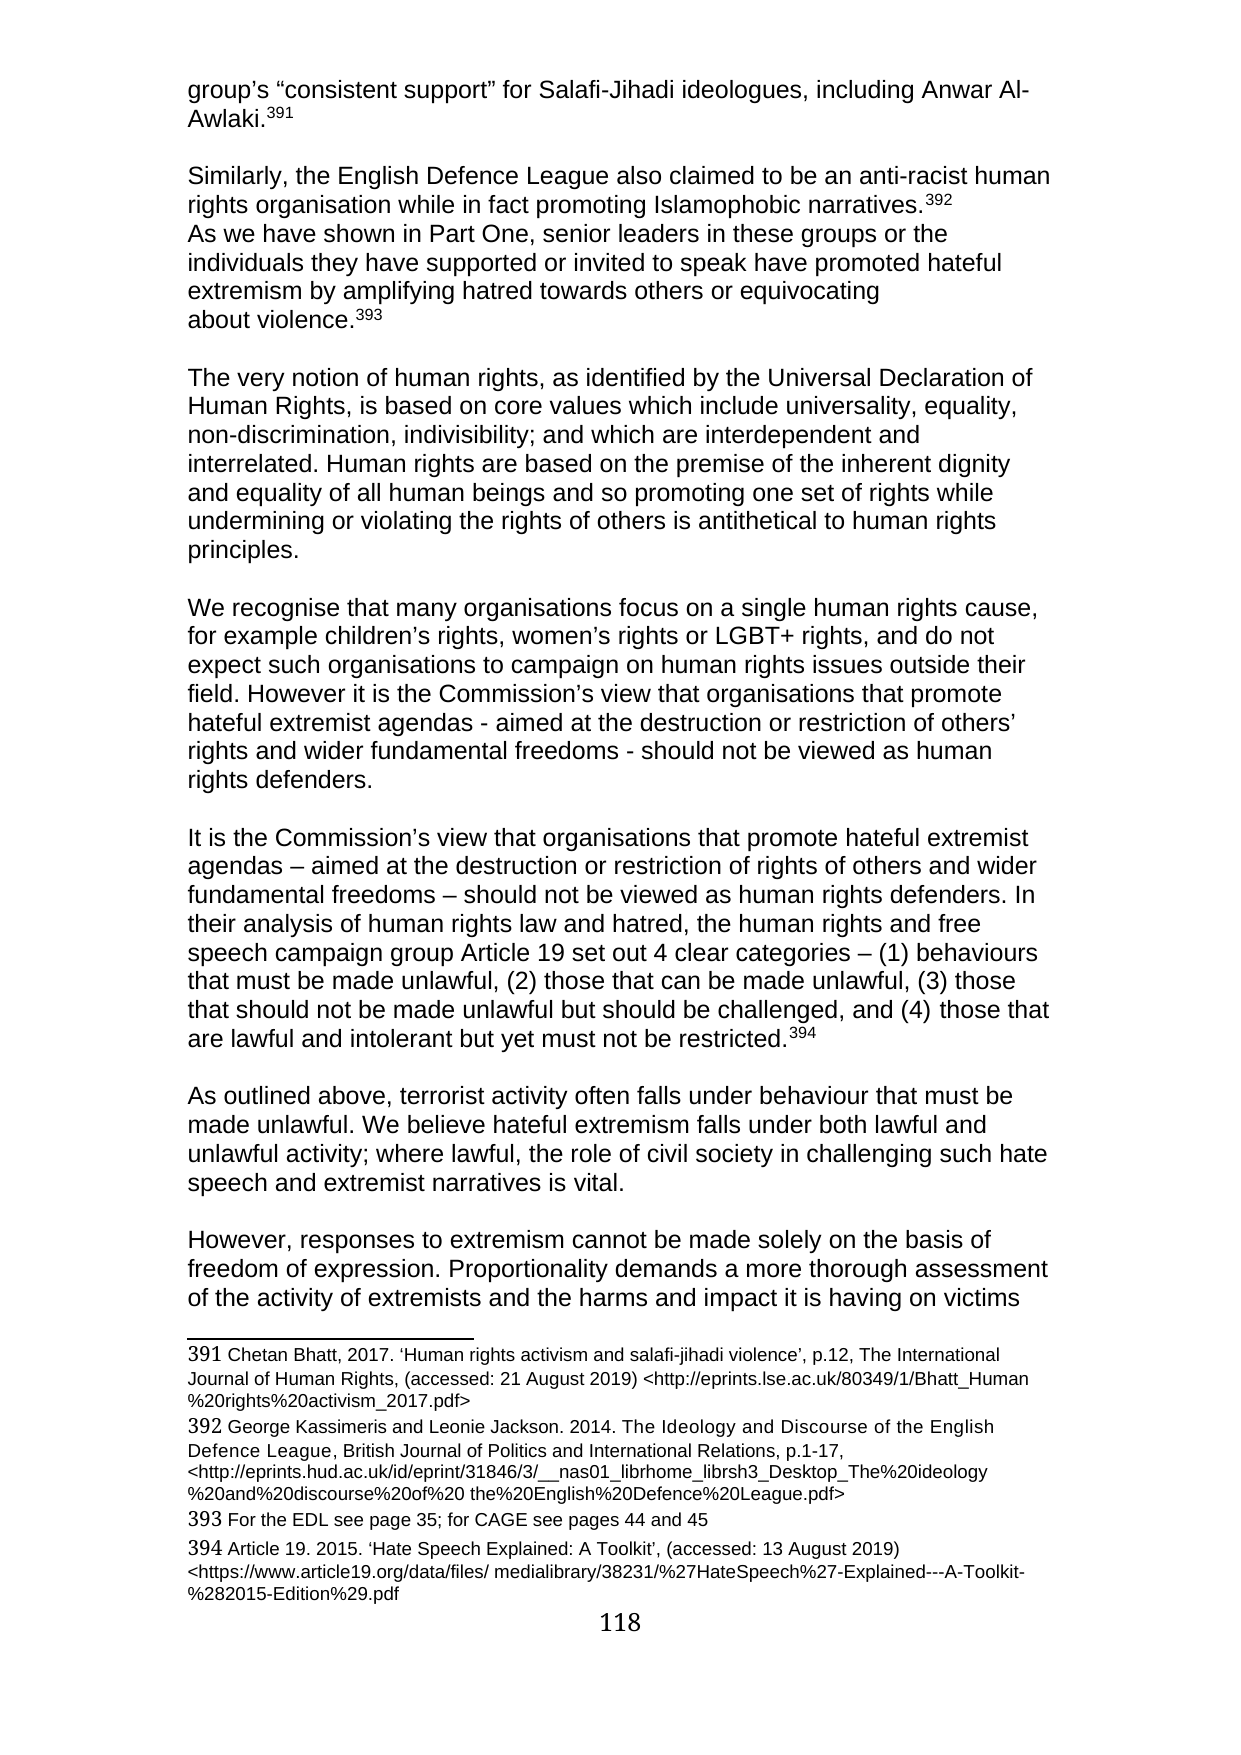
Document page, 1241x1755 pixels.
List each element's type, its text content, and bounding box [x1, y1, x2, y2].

text Chetan Bhatt, 2017. ‘Human rights activism and salafi-jihadi violence’, p.12, The International Journal of Human Rights, (accessed: 21 August 2019) <http://eprints.lse.ac.uk/80349/1/Bhatt_Human%20rights%20activism_2017.pdf> [187, 1339, 1053, 1411]
text Article 19. 2015. ‘Hate Speech Explained: A Toolkit’, (accessed: 13 August 2019) <https://www.article19.org/data/files/ medialibrary/38231/%27HateSpeech%27-Explained---A-Toolkit-%282015-Edition%29.pdf [187, 1533, 1053, 1604]
text As we have shown in Part One, senior leaders in these groups or the individuals they have supported or invited to speak have promoted hateful extremism by amplifying hatred towards others or equivocating about violence. [187, 219, 1053, 334]
text However, responses to extremism cannot be made solely on the basis of freedom of expression. Proportionality demands a more thorough assessment of the activity of extremists and the harms and impact it is having on victims [187, 1225, 1053, 1311]
text group’s “consistent support” for Salafi-Jihadi ideologues, including Anwar Al-Awlaki. [187, 75, 1053, 132]
text We recognise that many organisations focus on a single human rights cause, for example children’s rights, women’s rights or LGBT+ rights, and do not expect such organisations to campaign on human rights issues outside their field. However it is the Commission’s view that organisations that promote hateful extremist agendas - aimed at the destruction or restriction of others’ rights and wider fundamental freedoms - should not be viewed as human rights defenders. [187, 592, 1053, 794]
text It is the Commission’s view that organisations that promote hateful extremist agendas – aimed at the destruction or restriction of rights of others and wider fundamental freedoms – should not be viewed as human rights defenders. In their analysis of human rights law and hatred, the human rights and free speech campaign group Article 19 set out 4 clear categories – (1) behaviours that must be made unlawful, (2) those that can be made unlawful, (3) those that should not be made unlawful but should be challenged, and (4) those that are lawful and intolerant but yet must not be restricted. [187, 822, 1053, 1052]
text For the EDL see page 35; for CAGE see pages 44 and 45 [187, 1504, 1053, 1533]
text Similarly, the English Defence League also claimed to be an anti-racist human rights organisation while in fact promoting Islamophobic narratives. [187, 161, 1053, 219]
text George Kassimeris and Leonie Jackson. 2014. The Ideology and Discourse of the English Defence League, British Journal of Politics and International Relations, p.1-17, <http://eprints.hud.ac.uk/id/eprint/31846/3/__nas01_librhome_librsh3_Desktop_The%20ideology%20and%20discourse%20of%20 the%20English%20Defence%20League.pdf> [187, 1411, 1053, 1504]
text As outlined above, terrorist activity often falls under behaviour that must be made unlawful. We believe hateful extremism falls under both lawful and unlawful activity; where lawful, the role of civil society in challenging such hate speech and extremist narratives is vital. [187, 1081, 1053, 1196]
text The very notion of human rights, as identified by the Universal Declaration of Human Rights, is based on core values which include universality, equality, non-discrimination, indivisibility; and which are interdependent and interrelated. Human rights are based on the premise of the inherent dignity and equality of all human beings and so promoting one set of rights while undermining or violating the rights of others is antithetical to human rights principles. [187, 362, 1053, 564]
